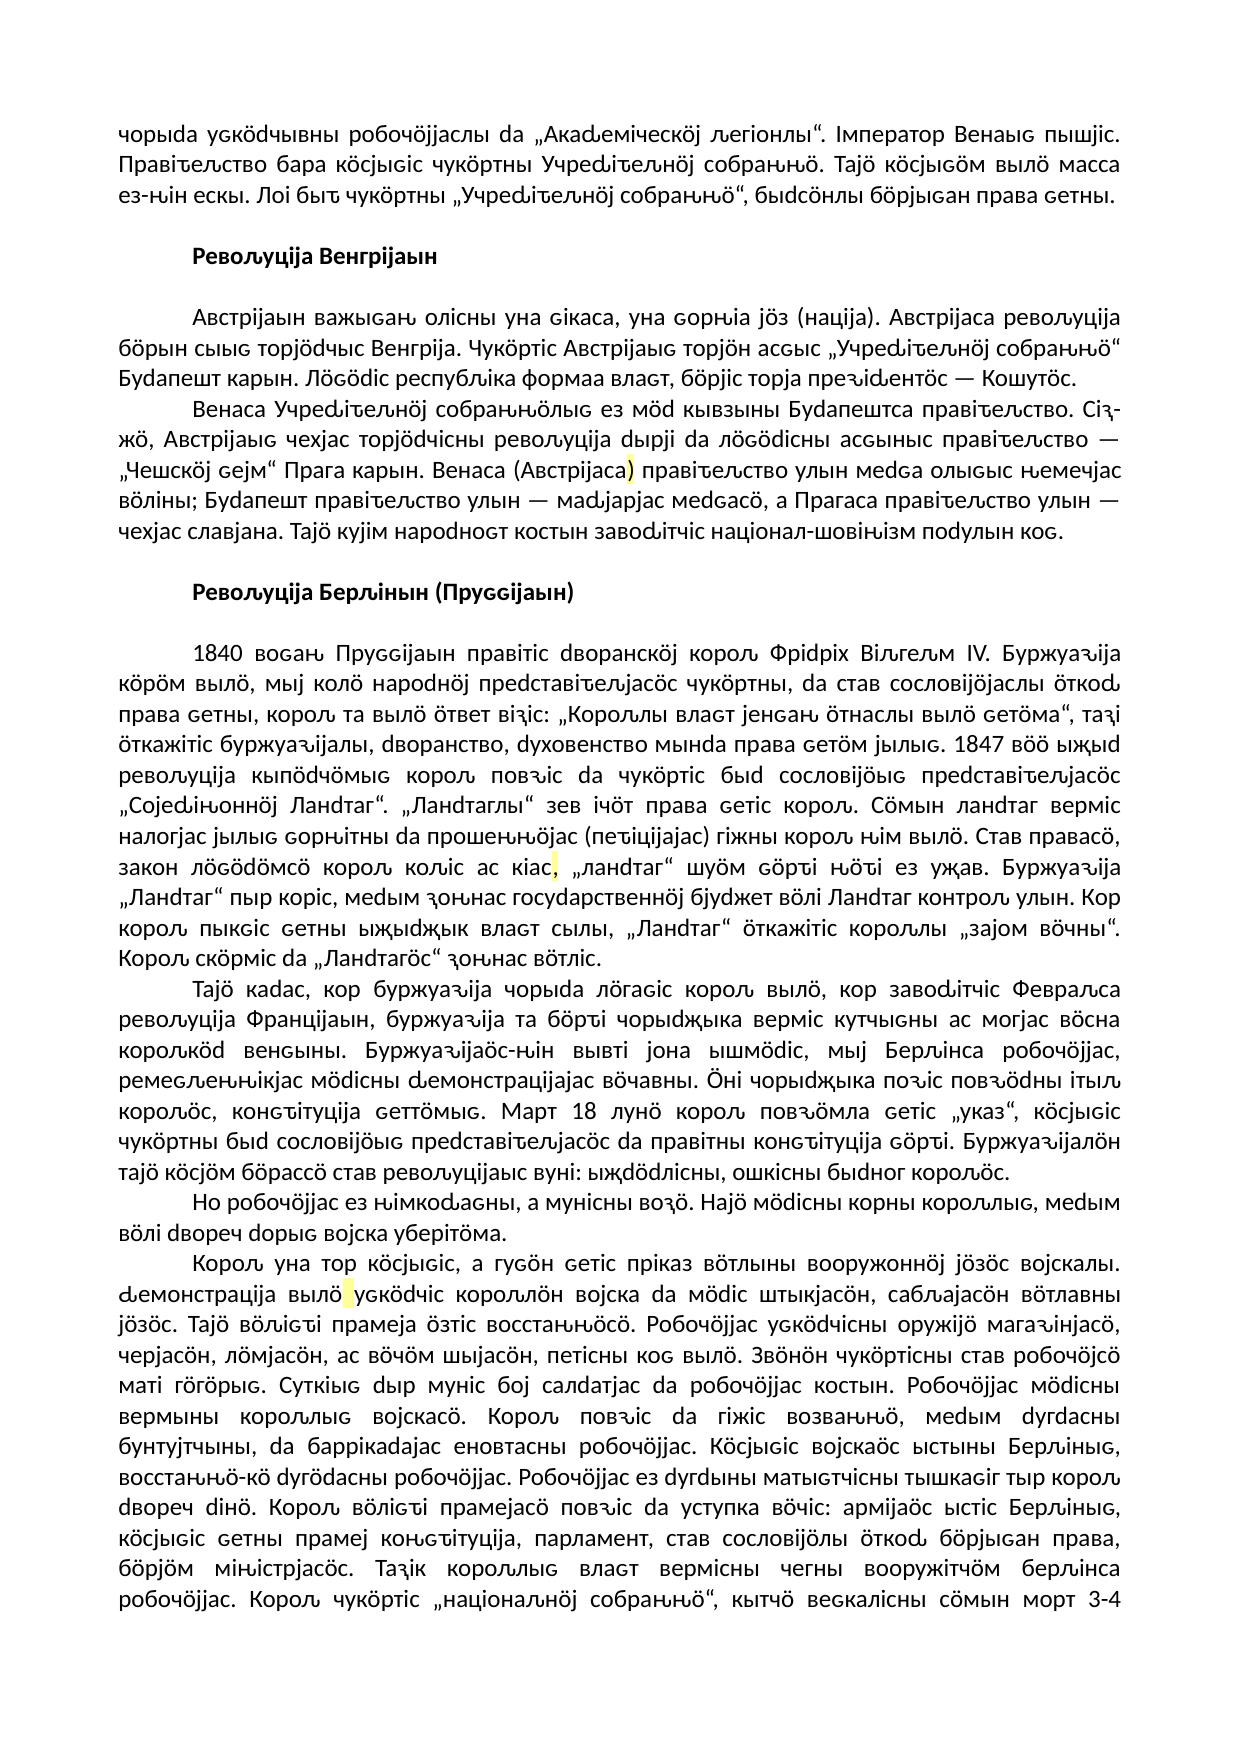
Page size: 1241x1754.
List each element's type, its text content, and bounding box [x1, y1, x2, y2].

text Австріјаын важыԍаԋ олісны уна ԍікаса, уна ԍорԋіа јӧз (націја). Австріјаса ревоԉуціја бӧрын сыыԍ торјӧԁчыс Венгріја. Чукӧртіс Австріјаыԍ торјӧн асԍыс „Учреԃіԏеԉнӧј собраԋԋӧ“ Буԁапешт карын. Лӧԍӧԁіс респубԉіка формаа влаԍт, бӧрјіс торја преԅіԃентӧс — Кошутӧс. [118, 301, 1122, 393]
text 1840 воԍаԋ Пруԍԍіјаын правітіс ԁворанскӧј короԉ Фріԁріх Віԉгеԉм IV. Буржуаԅіја кӧрӧм вылӧ, мыј колӧ нароԁнӧј преԁставіԏеԉјасӧс чукӧртны, ԁа став сословіјӧјаслы ӧткоԃ права ԍетны, короԉ та вылӧ ӧтвет віԇіс: „Короԉлы влаԍт јенԍаԋ ӧтнаслы вылӧ ԍетӧма“, таԇі ӧткажітіс буржуаԅіјалы, ԁворанство, ԁуховенство мынԁа права ԍетӧм јылыԍ. 1847 вӧӧ ыҗыԁ ревоԉуціја кыпӧԁчӧмыԍ короԉ повԅіс ԁа чукӧртіс быԁ сословіјӧыԍ преԁставіԏеԉјасӧс „Сојеԃіԋоннӧј Ланԁтаг“. „Ланԁтаглы“ зев ічӧт права ԍетіс короԉ. Сӧмын ланԁтаг верміс налогјас јылыԍ ԍорԋітны ԁа прошеԋԋӧјас (пеԏіціјајас) гіжны короԉ ԋім вылӧ. Став правасӧ, закон лӧԍӧԁӧмсӧ короԉ коԉіс ас кіас, „ланԁтаг“ шуӧм ԍӧрԏі ԋӧԏі ез уҗав. Буржуаԅіја „Ланԁтаг“ пыр коріс, меԁым ԇоԋнас госуԁарственнӧј бјуԁжет вӧлі Ланԁтаг контроԉ улын. Кор короԉ пыкԍіс ԍетны ыҗыԁҗык влаԍт сылы, „Ланԁтаг“ ӧткажітіс короԉлы „зајом вӧчны“. Короԉ скӧрміс ԁа „Ланԁтагӧс“ ԇоԋнас вӧтліс. [118, 637, 1122, 973]
text Ревоԉуціја Венгріјаын [118, 240, 1122, 271]
text Но робочӧјјас ез ԋімкоԃаԍны, а мунісны воԇӧ. Најӧ мӧԁісны корны короԉлыԍ, меԁым вӧлі ԁвореч ԁорыԍ војска уберітӧма. [118, 1186, 1122, 1247]
text Короԉ уна тор кӧсјыԍіс, а гуԍӧн ԍетіс пріказ вӧтлыны вооружоннӧј јӧзӧс војскалы. Ԃемонстраціја вылӧ уԍкӧԁчіс короԉлӧн војска ԁа мӧԁіс штыкјасӧн, сабԉајасӧн вӧтлавны јӧзӧс. Тајӧ вӧԉіԍԏі прамеја ӧзтіс восстаԋԋӧсӧ. Робочӧјјас уԍкӧԁчісны оружіјӧ магаԅінјасӧ, черјасӧн, лӧмјасӧн, ас вӧчӧм шыјасӧн, петісны коԍ вылӧ. Звӧнӧн чукӧртісны став робочӧјсӧ маті гӧгӧрыԍ. Суткіыԍ ԁыр муніс бој салԁатјас ԁа робочӧјјас костын. Робочӧјјас мӧԁісны вермыны короԉлыԍ војскасӧ. Короԉ повԅіс ԁа гіжіс возваԋԋӧ, меԁым ԁугԁасны бунтујтчыны, ԁа баррікаԁајас еновтасны робочӧјјас. Кӧсјыԍіс војскаӧс ыстыны Берԉіныԍ, восстаԋԋӧ-кӧ ԁугӧԁасны робочӧјјас. Робочӧјјас ез ԁугԁыны матыԍтчісны тышкаԍіг тыр короԉ ԁвореч ԁінӧ. Короԉ вӧліԍԏі прамејасӧ повԅіс ԁа уступка вӧчіс: арміјаӧс ыстіс Берԉіныԍ, кӧсјыԍіс ԍетны прамеј коԋԍԏітуціја, парламент, став сословіјӧлы ӧткоԃ бӧрјыԍан права, бӧрјӧм міԋістрјасӧс. Таԇік короԉлыԍ влаԍт вермісны чегны вооружітчӧм берԉінса робочӧјјас. Короԉ чукӧртіс „націонаԉнӧј собраԋԋӧ“, кытчӧ веԍкалісны сӧмын морт 3-4 [118, 1247, 1122, 1614]
text Ревоԉуціја Берԉінын (Пруԍԍіјаын) [118, 576, 1122, 606]
text Тајӧ каԁас, кор буржуаԅіја чорыԁа лӧгаԍіс короԉ вылӧ, кор завоԃітчіс Февраԉса ревоԉуціја Франціјаын, буржуаԅіја та бӧрԏі чорыԁҗыка верміс кутчыԍны аc могјас вӧсна короԉкӧԁ венԍыны. Буржуаԅіјаӧс-ԋін вывті јона ышмӧԁіс, мыј Берԉінса робочӧјјас, ремеԍԉеԋԋікјас мӧԁісны ԃемонстраціјајас вӧчавны. Ӧні чорыԁҗыка поԅіс повԅӧԁны ітыԉ короԉӧс, конԍԏітуціја ԍеттӧмыԍ. Март 18 лунӧ короԉ повԅӧмла ԍетіс „указ“, кӧсјыԍіс чукӧртны быԁ сословіјӧыԍ преԁставіԏеԉјасӧс ԁа правітны конԍԏітуціја ԍӧрԏі. Буржуаԅіјалӧн тајӧ кӧсјӧм бӧрассӧ став ревоԉуціјаыс вуні: ыҗԁӧԁлісны, ошкісны быԁног короԉӧс. [118, 973, 1122, 1186]
text Венаса Учреԃіԏеԉнӧј собраԋԋӧлыԍ ез мӧԁ кывзыны Буԁапештса правіԏеԉство. Сіԇ-жӧ, Австріјаыԍ чехјас торјӧԁчісны ревоԉуціја ԁырјі ԁа лӧԍӧԁісны асԍыныс правіԏеԉство — „Чешскӧј ԍејм“ Прага карын. Венаса (Австріјаса) правіԏеԉство улын меԁԍа олыԍыс ԋемечјас вӧліны; Буԁапешт правіԏеԉство улын — маԃјарјас меԁԍасӧ, а Прагаса правіԏеԉство улын — чехјас славјана. Тајӧ кујім нароԁноԍт костын завоԃітчіс націонал-шовіԋізм поԁулын коԍ. [118, 393, 1122, 545]
text чорыԁа уԍкӧԁчывны робочӧјјаслы ԁа „Акаԃеміческӧј ԉегіонлы“. Імператор Венаыԍ пышјіс. Правіԏеԉство бара кӧсјыԍіс чукӧртны Учреԃіԏеԉнӧј собраԋԋӧ. Тајӧ кӧсјыԍӧм вылӧ масса ез-ԋін ескы. Лоі быԏ чукӧртны „Учреԃіԏеԉнӧј собраԋԋӧ“, быԁсӧнлы бӧрјыԍан права ԍетны. [118, 118, 1122, 210]
